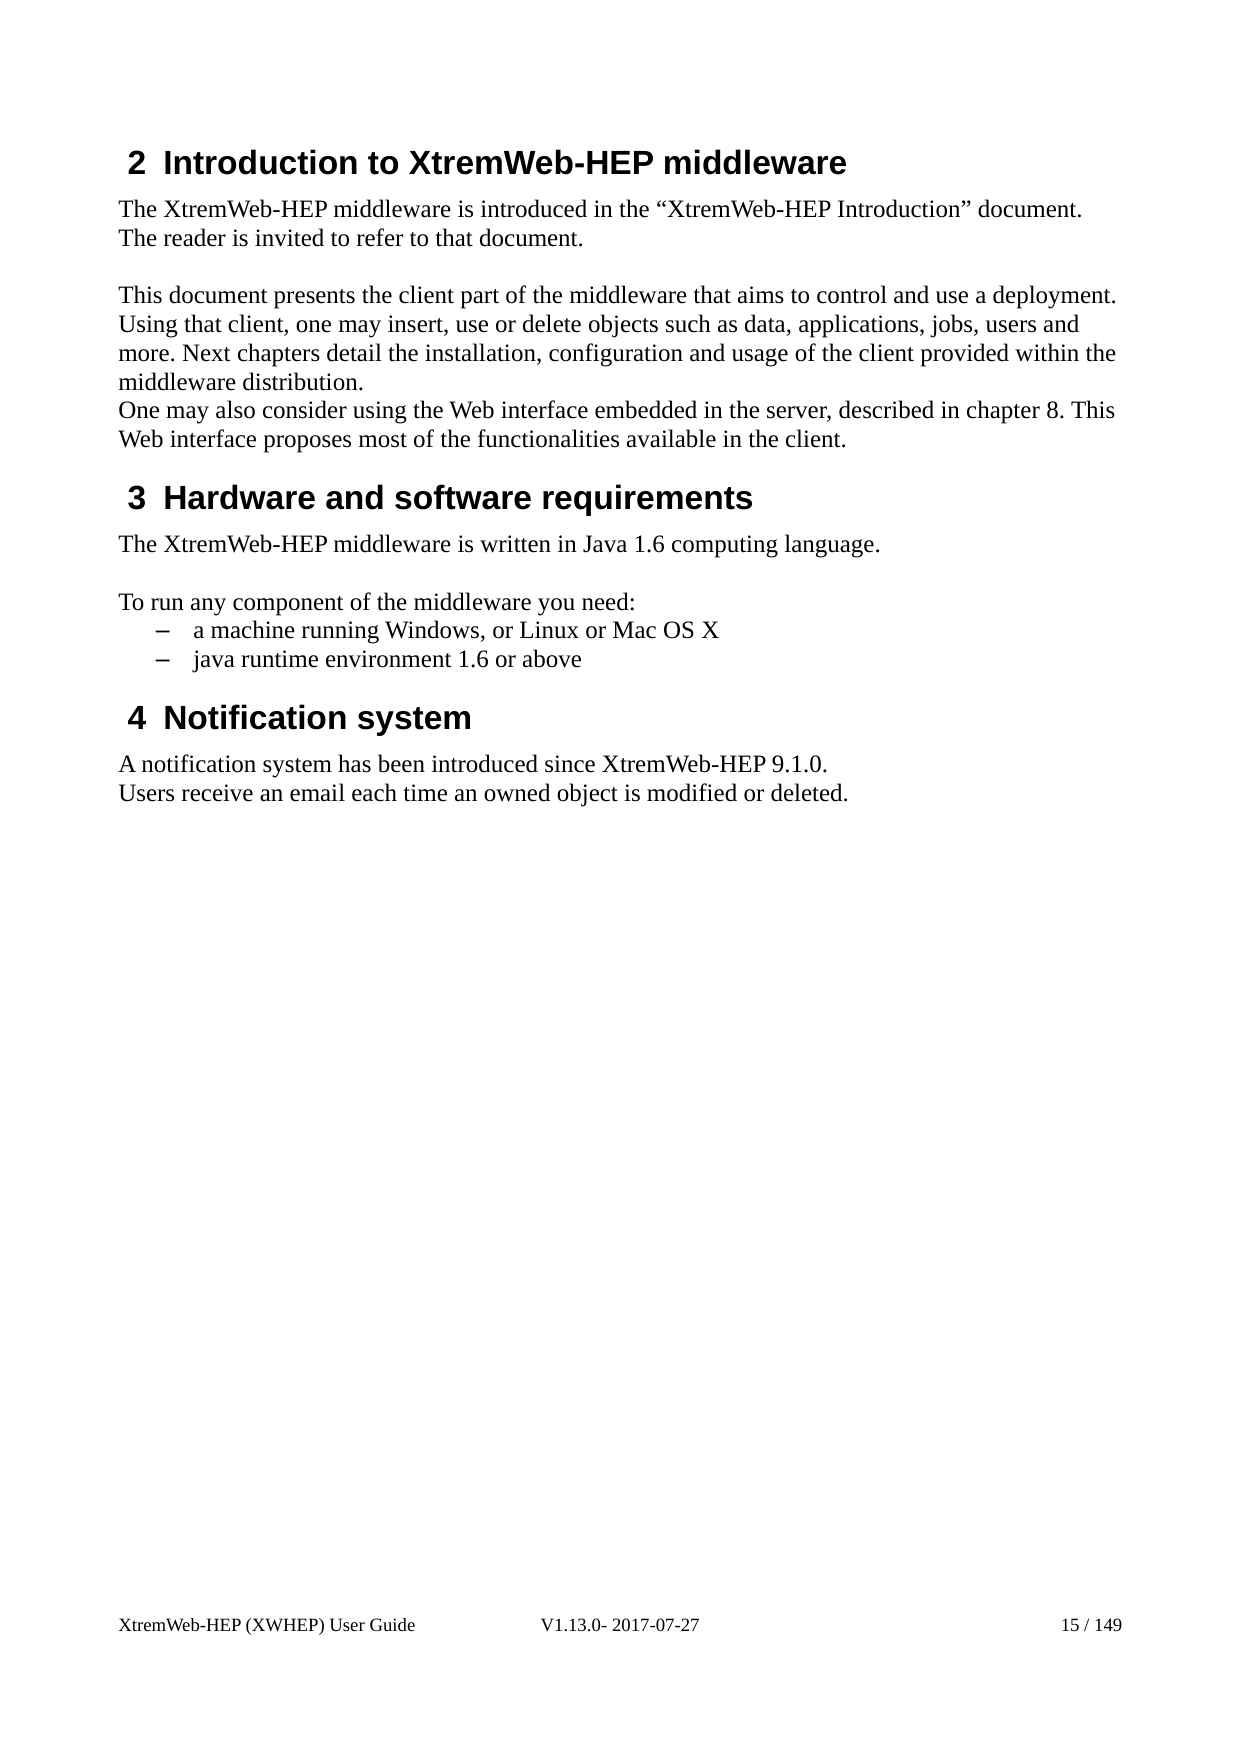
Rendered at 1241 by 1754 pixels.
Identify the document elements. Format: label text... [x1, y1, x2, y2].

text The XtremWeb-HEP middleware is written in Java 1.6 computing language. [118, 529, 1122, 558]
list java runtime environment 1.6 or above [156, 644, 1122, 673]
text Users receive an email each time an owned object is modified or deleted. [118, 778, 1122, 807]
text A notification system has been introduced since XtremWeb-HEP 9.1.0. [118, 749, 1122, 778]
text One may also consider using the Web interface embedded in the server, described in chapter 8. This Web interface proposes most of the functionalities available in the client. [118, 396, 1122, 453]
list a machine running Windows, or Linux or Mac OS X [156, 615, 1122, 644]
subtitle Hardware and software requirements [118, 478, 1122, 517]
subtitle Notification system [118, 698, 1122, 737]
subtitle Introduction to XtremWeb-HEP middleware [118, 143, 1122, 182]
text This document presents the client part of the middleware that aims to control and use a deployment. Using that client, one may insert, use or delete objects such as data, applications, jobs, users and more. Next chapters detail the installation, configuration and usage of the client provided within the middleware distribution. [118, 281, 1122, 396]
text The XtremWeb-HEP middleware is introduced in the “XtremWeb-HEP Introduction” document. The reader is invited to refer to that document. [118, 194, 1122, 252]
text To run any component of the middleware you need: [118, 587, 1122, 615]
